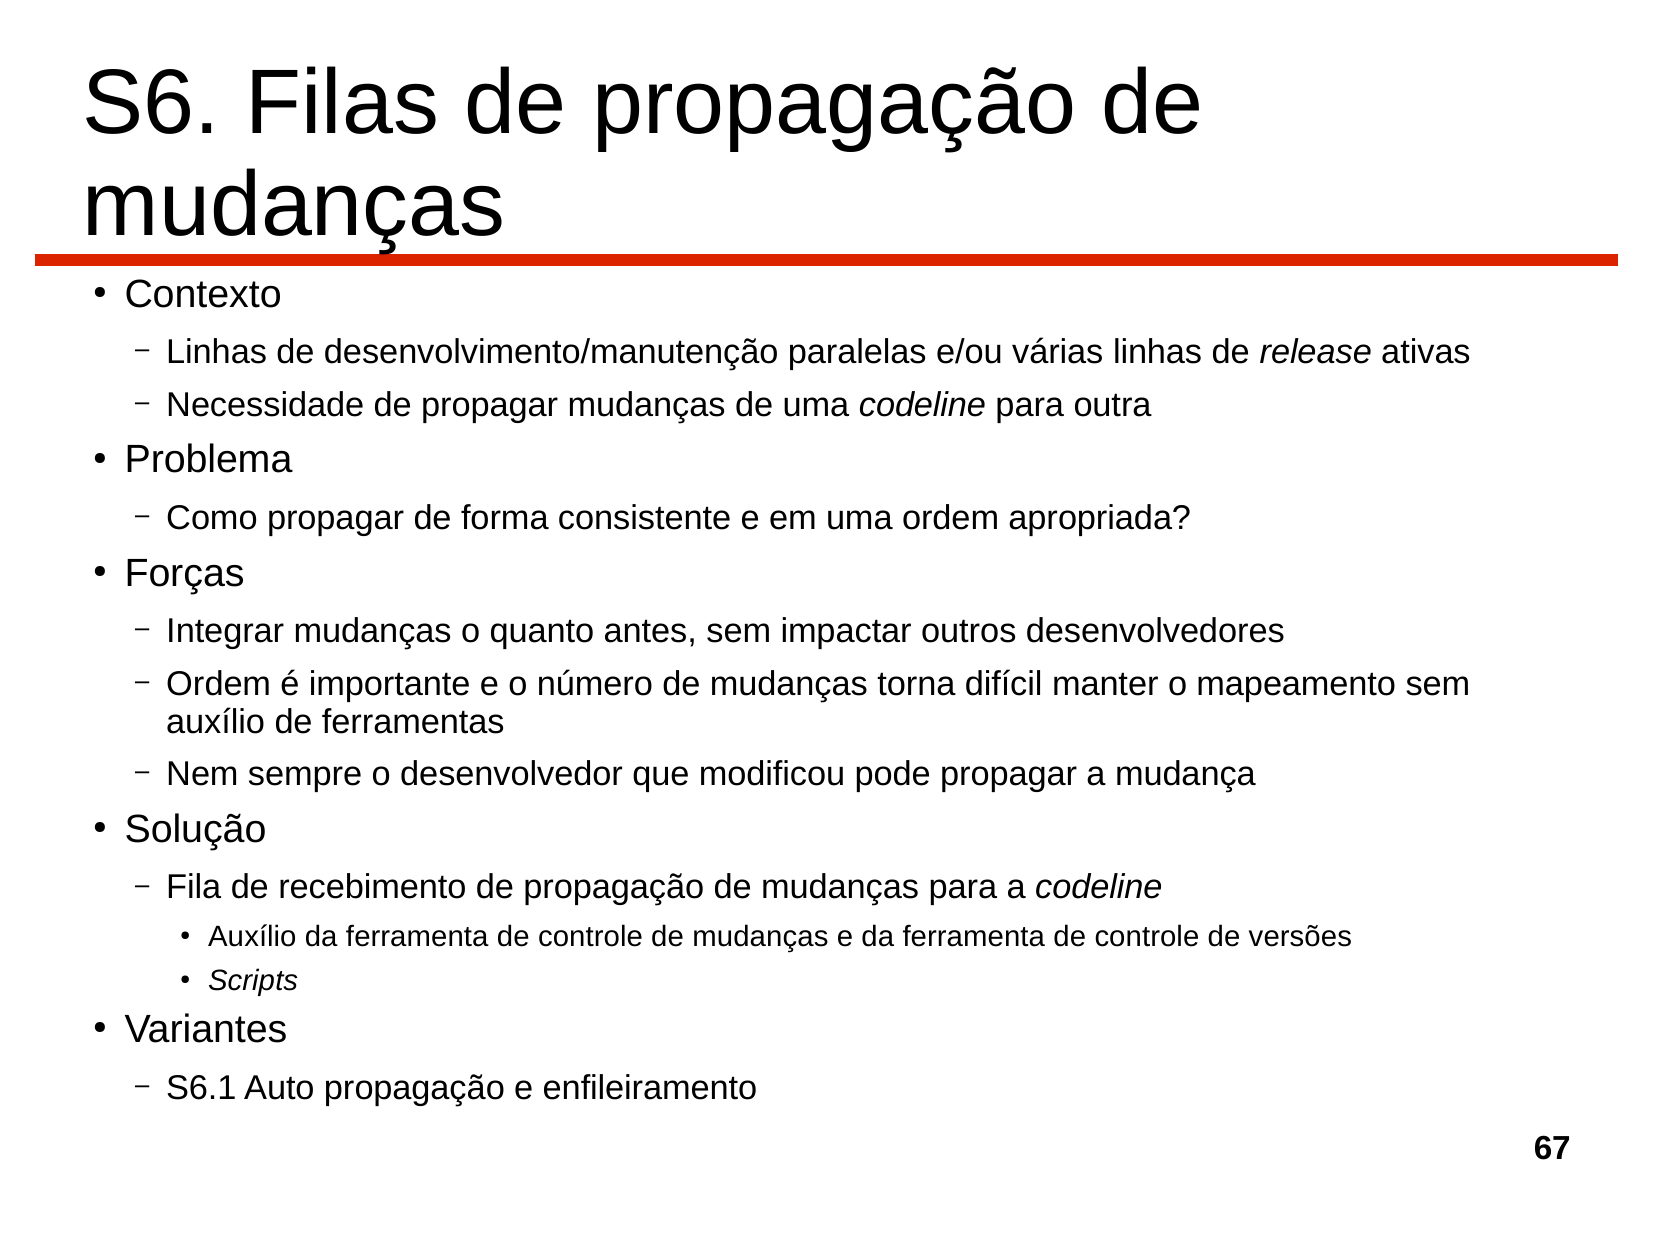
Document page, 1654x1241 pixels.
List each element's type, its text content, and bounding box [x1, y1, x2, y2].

list Contexto Linhas de desenvolvimento/manutenção paralelas e/ou várias linhas de release ativas Necessidade de propagar mudanças de uma codeline para outra Problema Como propagar de forma consistente e em uma ordem apropriada? Forças Integrar mudanças o quanto antes, sem impactar outros desenvolvedores Ordem é importante e o número de mudanças torna difícil manter o mapeamento sem auxílio de ferramentas Nem sempre o desenvolvedor que modificou pode propagar a mudança Solução Fila de recebimento de propagação de mudanças para a codeline Auxílio da ferramenta de controle de mudanças e da ferramenta de controle de versões Scripts Variantes S6.1 Auto propagação e enfileiramento [82, 271, 1571, 1111]
title S6. Filas de propagação de mudanças [82, 49, 1571, 257]
